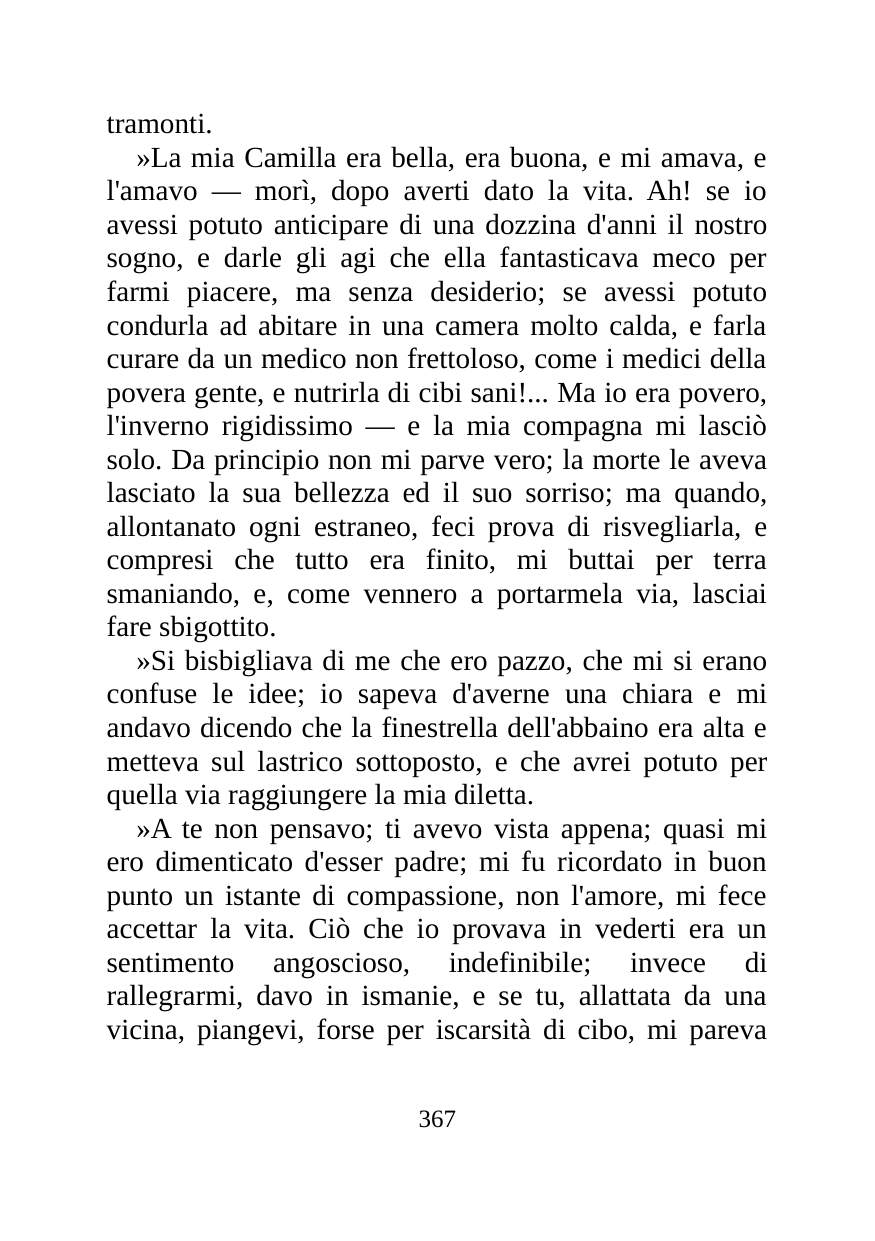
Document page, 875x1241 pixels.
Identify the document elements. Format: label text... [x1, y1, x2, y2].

text »La mia Camilla era bella, era buona, e mi amava, e l'amavo — morì, dopo averti dato la vita. Ah! se io avessi potuto anticipare di una dozzina d'anni il nostro sogno, e darle gli agi che ella fantasticava meco per farmi piacere, ma senza desiderio; se avessi potuto condurla ad abitare in una camera molto calda, e farla curare da un medico non frettoloso, come i medici della povera gente, e nutrirla di cibi sani!... Ma io era povero, l'inverno rigidissimo — e la mia compagna mi lasciò solo. Da principio non mi parve vero; la morte le aveva lasciato la sua bellezza ed il suo sorriso; ma quando, allontanato ogni estraneo, feci prova di risvegliarla, e compresi che tutto era finito, mi buttai per terra smaniando, e, come vennero a portarmela via, lasciai fare sbigottito. [106, 140, 768, 643]
text tramonti. [106, 106, 768, 140]
text »A te non pensavo; ti avevo vista appena; quasi mi ero dimenticato d'esser padre; mi fu ricordato in buon punto un istante di compassione, non l'amore, mi fece accettar la vita. Ciò che io provava in vederti era un sentimento angoscioso, indefinibile; invece di rallegrarmi, davo in ismanie, e se tu, allattata da una vicina, piangevi, forse per iscarsità di cibo, mi pareva [106, 811, 768, 1046]
text »Si bisbigliava di me che ero pazzo, che mi si erano confuse le idee; io sapeva d'averne una chiara e mi andavo dicendo che la finestrella dell'abbaino era alta e metteva sul lastrico sottoposto, e che avrei potuto per quella via raggiungere la mia diletta. [106, 643, 768, 811]
